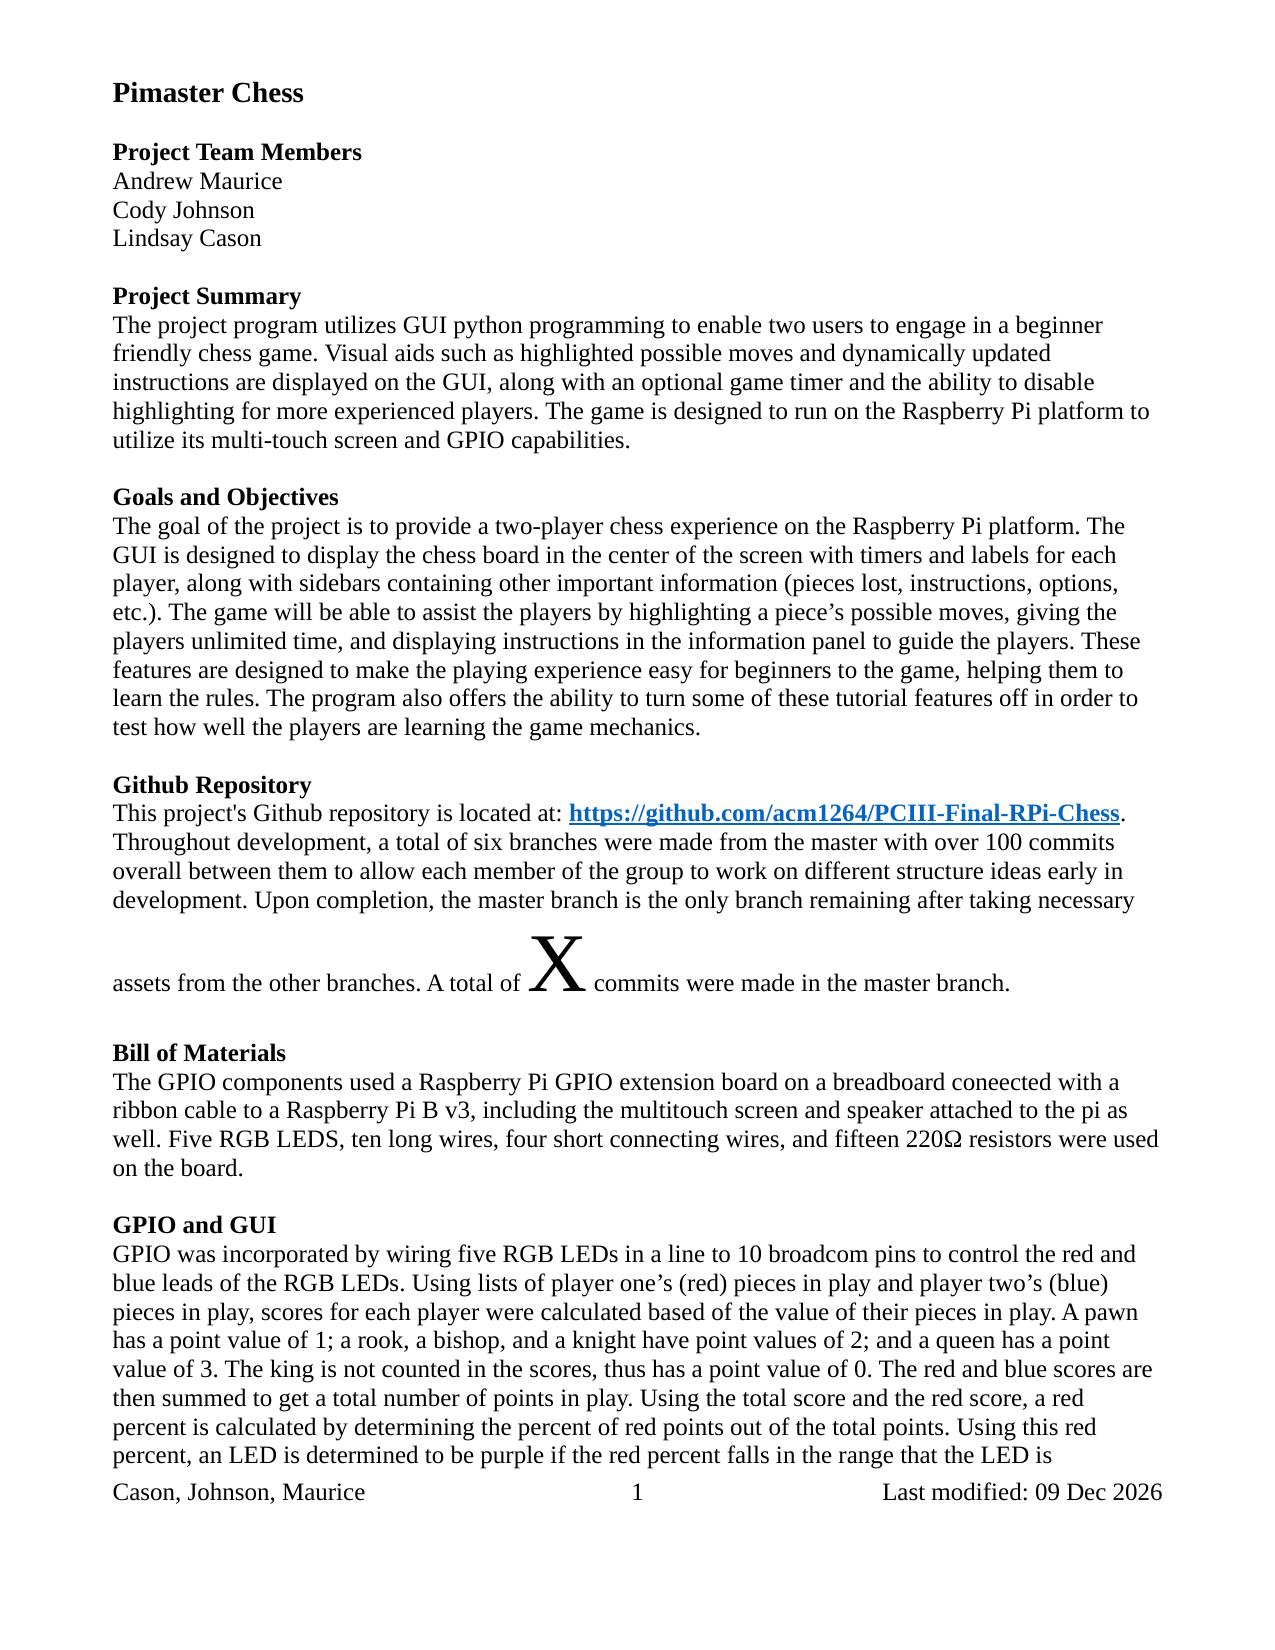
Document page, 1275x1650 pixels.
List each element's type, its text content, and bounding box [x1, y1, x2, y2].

text Bill of Materials [112, 1038, 1162, 1067]
text GPIO was incorporated by wiring five RGB LEDs in a line to 10 broadcom pins to control the red and blue leads of the RGB LEDs. Using lists of player one’s (red) pieces in play and player two’s (blue) pieces in play, scores for each player were calculated based of the value of their pieces in play. A pawn has a point value of 1; a rook, a bishop, and a knight have point values of 2; and a queen has a point value of 3. The king is not counted in the scores, thus has a point value of 0. The red and blue scores are then summed to get a total number of points in play. Using the total score and the red score, a red percent is calculated by determining the percent of red points out of the total points. Using this red percent, an LED is determined to be purple if the red percent falls in the range that the LED is [112, 1239, 1162, 1469]
text Cody Johnson [112, 195, 1162, 223]
text Pimaster Chess [112, 75, 1162, 108]
text Andrew Maurice [112, 166, 1162, 195]
text GPIO and GUI [112, 1211, 1162, 1239]
text Project Summary [112, 281, 1162, 310]
text The GPIO components used a Raspberry Pi GPIO extension board on a breadboard coneected with a ribbon cable to a Raspberry Pi B v3, including the multitouch screen and speaker attached to the pi as well. Five RGB LEDS, ten long wires, four short connecting wires, and fifteen 220Ω resistors were used on the board. [112, 1067, 1162, 1182]
text Project Team Members [112, 137, 1162, 166]
text Lindsay Cason [112, 223, 1162, 252]
text This project's Github repository is located at: https://github.com/acm1264/PCIII-Final-RPi-Chess. Throughout development, a total of six branches were made from the master with over 100 commits overall between them to allow each member of the group to work on different structure ideas early in development. Upon completion, the master branch is the only branch remaining after taking necessary assets from the other branches. A total of X commits were made in the master branch. [112, 798, 1162, 1009]
text The goal of the project is to provide a two-player chess experience on the Raspberry Pi platform. The GUI is designed to display the chess board in the center of the screen with timers and labels for each player, along with sidebars containing other important information (pieces lost, instructions, options, etc.). The game will be able to assist the players by highlighting a piece’s possible moves, giving the players unlimited time, and displaying instructions in the information panel to guide the players. These features are designed to make the playing experience easy for beginners to the game, helping them to learn the rules. The program also offers the ability to turn some of these tutorial features off in order to test how well the players are learning the game mechanics. [112, 511, 1162, 741]
text Goals and Objectives [112, 482, 1162, 511]
text The project program utilizes GUI python programming to enable two users to engage in a beginner friendly chess game. Visual aids such as highlighted possible moves and dynamically updated instructions are displayed on the GUI, along with an optional game timer and the ability to disable highlighting for more experienced players. The game is designed to run on the Raspberry Pi platform to utilize its multi-touch screen and GPIO capabilities. [112, 310, 1162, 453]
text Github Repository [112, 770, 1162, 798]
